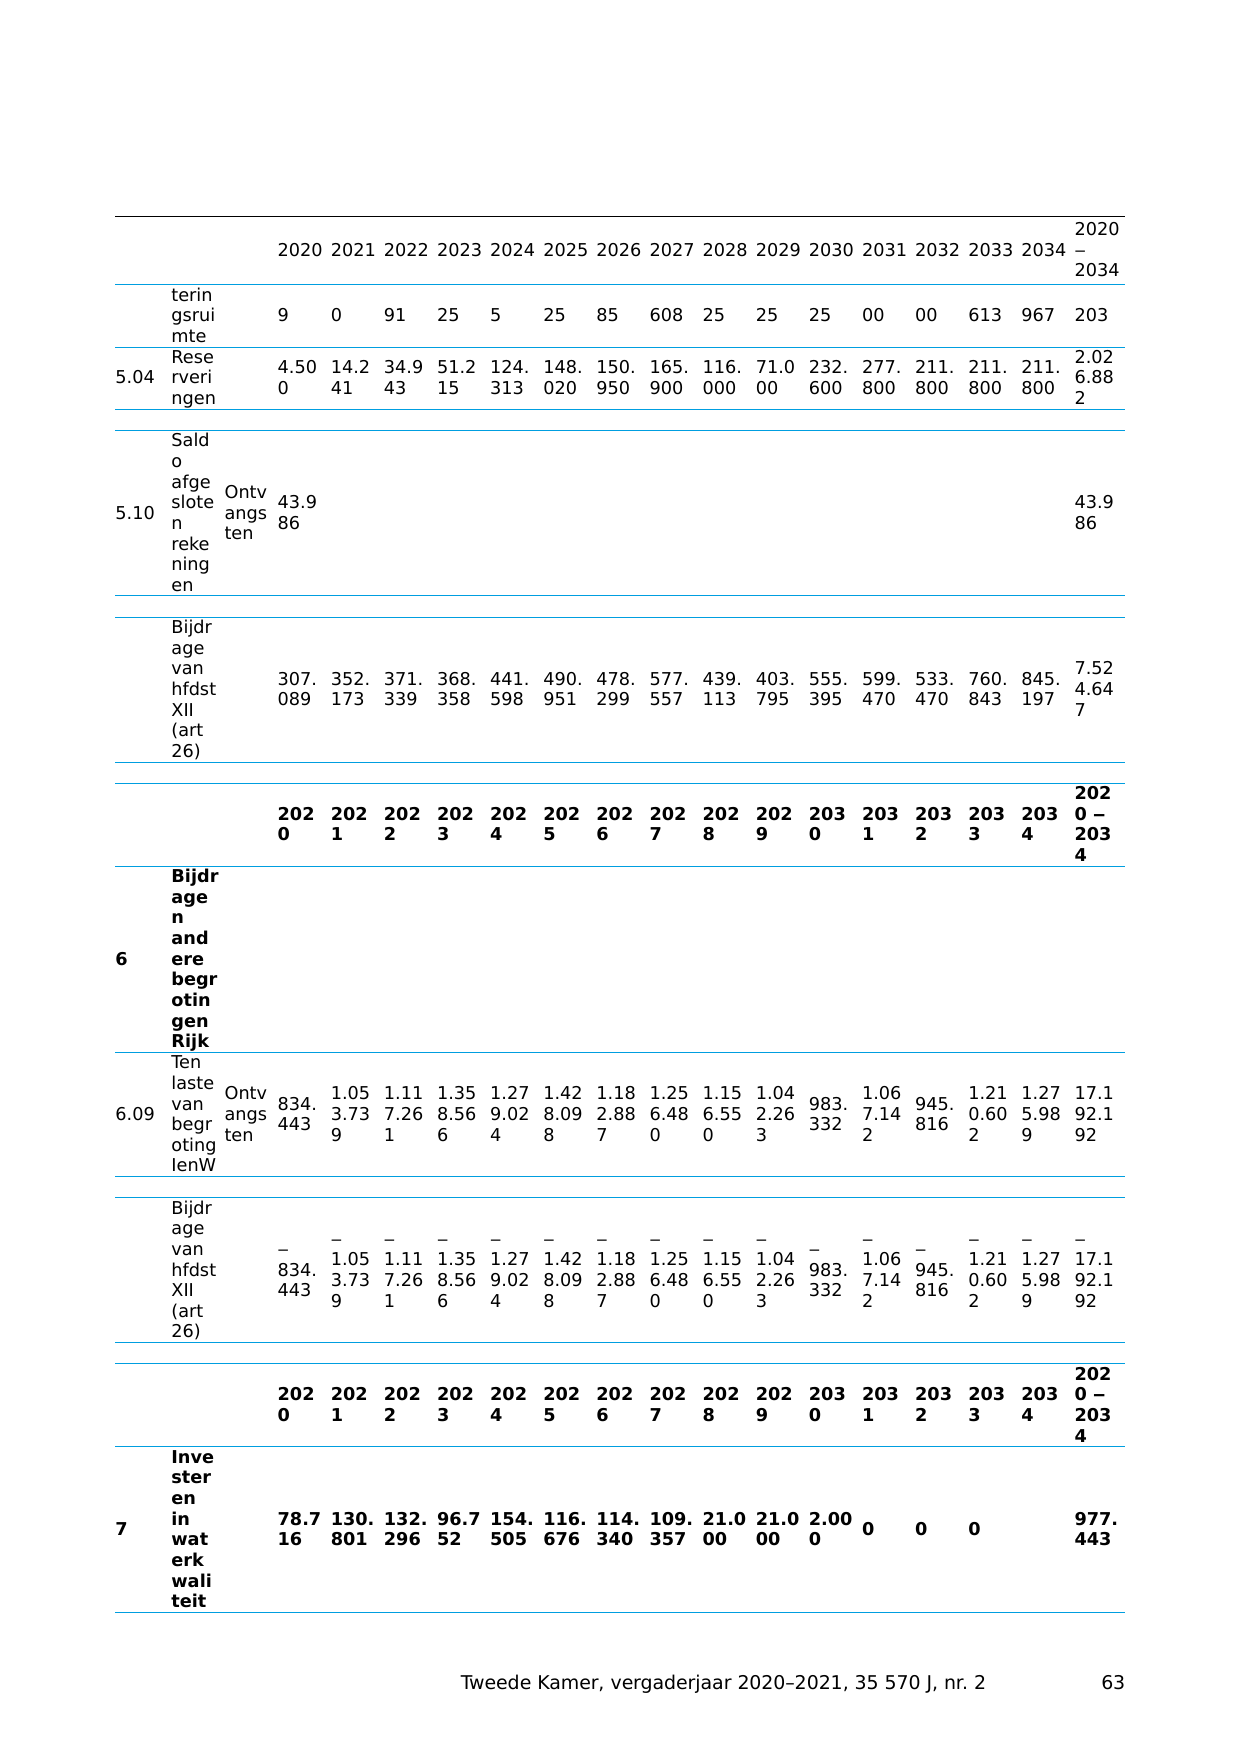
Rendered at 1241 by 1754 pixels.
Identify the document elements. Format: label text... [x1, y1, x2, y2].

table_cell 17.192.192 [1071, 1053, 1125, 1176]
table_cell 43.986 [1071, 431, 1125, 595]
table_cell 2034 [1018, 784, 1071, 866]
table_cell 5.10 [115, 431, 168, 595]
table_cell 7.524.647 [1071, 618, 1125, 761]
table_cell 277.800 [859, 348, 912, 409]
table_cell ‒ 17.192.192 [1071, 1198, 1125, 1342]
table_header Tabel 29 Voeding van het Deltafonds (bedragen x € 1.000) [115, 191, 1125, 216]
table_cell [221, 348, 274, 409]
table_cell [221, 867, 274, 1052]
table_cell ‒ 983.332 [806, 1198, 859, 1342]
table_cell 25 [700, 285, 753, 346]
table_cell 71.000 [753, 348, 806, 409]
table_cell 14.241 [328, 348, 381, 409]
table_cell [859, 596, 912, 617]
table_cell 1.256.480 [646, 1053, 699, 1176]
table_cell ‒ 1.156.550 [700, 1198, 753, 1342]
table_cell [1018, 1343, 1071, 1363]
table_cell [912, 1343, 965, 1363]
table_cell [965, 867, 1018, 1052]
table_cell [753, 1177, 806, 1197]
table_cell [328, 763, 381, 783]
table_cell [275, 410, 328, 430]
table_cell 2023 [434, 1364, 487, 1446]
table_cell [806, 596, 859, 617]
table_cell [487, 867, 540, 1052]
table_cell [221, 217, 274, 284]
table_cell 967 [1018, 285, 1071, 346]
table_cell 0 [965, 1447, 1018, 1612]
table_cell 533.470 [912, 618, 965, 761]
table_cell 2032 [912, 784, 965, 866]
table_cell ‒ 1.067.142 [859, 1198, 912, 1342]
table_cell [806, 867, 859, 1052]
table_cell [381, 431, 434, 595]
table_cell [221, 1447, 274, 1612]
table_cell [168, 596, 221, 617]
table_cell 85 [593, 285, 646, 346]
table_cell [965, 1177, 1018, 1197]
table_cell [221, 1177, 274, 1197]
table_cell [859, 1343, 912, 1363]
table_cell 577.557 [646, 618, 699, 761]
table_cell ‒ 1.275.989 [1018, 1198, 1071, 1342]
table_cell Saldo afgesloten rekeningen [168, 431, 221, 595]
table_cell [115, 1177, 168, 1197]
table_cell [115, 1343, 168, 1363]
table_cell [1071, 1177, 1125, 1197]
table_cell 608 [646, 285, 699, 346]
table_cell 2032 [912, 1364, 965, 1446]
table_cell [859, 763, 912, 783]
table_cell [487, 410, 540, 430]
table_cell [646, 867, 699, 1052]
table_cell [540, 867, 593, 1052]
table_cell [859, 410, 912, 430]
table_cell [275, 763, 328, 783]
table_cell [275, 596, 328, 617]
table_cell 945.816 [912, 1053, 965, 1176]
table_cell [115, 763, 168, 783]
table_cell [646, 1343, 699, 1363]
table_cell Ten laste van begroting IenW [168, 1053, 221, 1176]
table_cell ‒ 1.042.263 [753, 1198, 806, 1342]
table_cell 2025 [540, 784, 593, 866]
table_cell [381, 596, 434, 617]
table_cell [753, 867, 806, 1052]
table_cell 439.113 [700, 618, 753, 761]
table_cell ‒ 1.256.480 [646, 1198, 699, 1342]
table_cell 96.752 [434, 1447, 487, 1612]
table_cell [487, 763, 540, 783]
table_cell [1018, 867, 1071, 1052]
table_cell 2.026.882 [1071, 348, 1125, 409]
table_cell [540, 1177, 593, 1197]
table_cell [753, 431, 806, 595]
table_cell [700, 410, 753, 430]
table_cell [1071, 763, 1125, 783]
table_cell [753, 410, 806, 430]
table_cell 2026 [593, 217, 646, 284]
table_cell [328, 596, 381, 617]
table_cell 2024 [487, 784, 540, 866]
table_cell ‒ 1.182.887 [593, 1198, 646, 1342]
table_cell 2023 [434, 784, 487, 866]
table_cell [593, 867, 646, 1052]
table_cell [275, 867, 328, 1052]
table_cell [593, 1343, 646, 1363]
table_cell [168, 1177, 221, 1197]
table_cell 00 [912, 285, 965, 346]
table_cell 78.716 [275, 1447, 328, 1612]
table_cell [646, 431, 699, 595]
table_cell 2022 [381, 784, 434, 866]
table_cell 9 [275, 285, 328, 346]
table_cell 2023 [434, 217, 487, 284]
table_cell [434, 596, 487, 617]
table_cell Bijdrage van hfdst XII (art 26) [168, 1198, 221, 1342]
table_cell 2031 [859, 784, 912, 866]
table_cell 34.943 [381, 348, 434, 409]
table_cell [487, 1343, 540, 1363]
table_cell [593, 431, 646, 595]
table_cell [859, 1177, 912, 1197]
table_cell [540, 596, 593, 617]
table_cell 599.470 [859, 618, 912, 761]
table_cell 25 [434, 285, 487, 346]
table_cell [115, 1198, 168, 1342]
table_cell 2020 [275, 784, 328, 866]
table_cell ‒ 834.443 [275, 1198, 328, 1342]
table_cell Ontvangsten [221, 431, 274, 595]
table_cell [168, 763, 221, 783]
table_cell [912, 1177, 965, 1197]
table_cell ‒ 1.053.739 [328, 1198, 381, 1342]
table_cell [115, 784, 221, 866]
table_cell [115, 217, 221, 284]
table_cell [1018, 596, 1071, 617]
table_cell teringsruimte [168, 285, 221, 346]
table_cell 2024 [487, 217, 540, 284]
table_cell 165.900 [646, 348, 699, 409]
table_cell [700, 431, 753, 595]
table_cell [328, 867, 381, 1052]
table_cell [700, 596, 753, 617]
table_cell 2032 [912, 217, 965, 284]
table_cell [487, 1177, 540, 1197]
table_cell 2029 [753, 784, 806, 866]
table_cell [753, 1343, 806, 1363]
table_cell [912, 763, 965, 783]
table_cell [965, 410, 1018, 430]
table_cell 2033 [965, 784, 1018, 866]
table_cell [593, 596, 646, 617]
table_cell [540, 763, 593, 783]
table_cell 2024 [487, 1364, 540, 1446]
table_cell 845.197 [1018, 618, 1071, 761]
table_cell 2022 [381, 1364, 434, 1446]
table_cell [275, 1177, 328, 1197]
table_cell ‒ 1.279.024 [487, 1198, 540, 1342]
table_cell 490.951 [540, 618, 593, 761]
table_cell [1071, 596, 1125, 617]
table_cell Reserveringen [168, 348, 221, 409]
table_cell 2028 [700, 217, 753, 284]
table_cell 5 [487, 285, 540, 346]
table_cell [540, 1343, 593, 1363]
table_cell [115, 410, 168, 430]
table_cell 211.800 [1018, 348, 1071, 409]
table_cell [540, 410, 593, 430]
table_cell [965, 763, 1018, 783]
table_cell 124.313 [487, 348, 540, 409]
table_cell ‒ 1.428.098 [540, 1198, 593, 1342]
table_cell 403.795 [753, 618, 806, 761]
table_cell 368.358 [434, 618, 487, 761]
table_cell [221, 784, 274, 866]
table_cell 2031 [859, 1364, 912, 1446]
table_cell 211.800 [965, 348, 1018, 409]
table_cell [1018, 431, 1071, 595]
table_cell 2033 [965, 217, 1018, 284]
table_cell 7 [115, 1447, 168, 1612]
table_cell [912, 596, 965, 617]
table_cell 5.04 [115, 348, 168, 409]
table_cell 307.089 [275, 618, 328, 761]
table_cell ‒ 1.358.566 [434, 1198, 487, 1342]
table_cell 2026 [593, 1364, 646, 1446]
table_cell [275, 1343, 328, 1363]
table_cell [381, 867, 434, 1052]
table_cell [328, 431, 381, 595]
table_cell [646, 596, 699, 617]
table_cell 2030 [806, 1364, 859, 1446]
table_cell 1.210.602 [965, 1053, 1018, 1176]
table_cell 6.09 [115, 1053, 168, 1176]
table_cell 2020 ‒ 2034 [1071, 784, 1125, 866]
table_cell [434, 1177, 487, 1197]
table_cell 1.275.989 [1018, 1053, 1071, 1176]
table_cell 25 [753, 285, 806, 346]
table_cell [434, 410, 487, 430]
table_cell [487, 431, 540, 595]
table_cell [540, 431, 593, 595]
table_cell [434, 867, 487, 1052]
table_cell [381, 410, 434, 430]
table_cell 232.600 [806, 348, 859, 409]
table_cell [487, 596, 540, 617]
table_cell 2027 [646, 217, 699, 284]
table_cell [434, 1343, 487, 1363]
table_cell 834.443 [275, 1053, 328, 1176]
table_cell 441.598 [487, 618, 540, 761]
table_cell [221, 1198, 274, 1342]
table_cell [1018, 1177, 1071, 1197]
table_cell 21.000 [753, 1447, 806, 1612]
table_cell 2021 [328, 784, 381, 866]
table_cell 478.299 [593, 618, 646, 761]
table_cell [965, 431, 1018, 595]
table_cell 132.296 [381, 1447, 434, 1612]
table_cell [646, 1177, 699, 1197]
table_cell 1.358.566 [434, 1053, 487, 1176]
table_cell 371.339 [381, 618, 434, 761]
table_cell 352.173 [328, 618, 381, 761]
table_cell 2027 [646, 784, 699, 866]
table_cell 00 [859, 285, 912, 346]
table_cell [221, 410, 274, 430]
table_cell 1.067.142 [859, 1053, 912, 1176]
table_cell [912, 867, 965, 1052]
table_cell [115, 1364, 221, 1446]
table_cell [859, 867, 912, 1052]
table_cell [593, 410, 646, 430]
table_cell [912, 410, 965, 430]
table_cell [700, 1343, 753, 1363]
table_cell [221, 763, 274, 783]
table_cell ‒ 1.210.602 [965, 1198, 1018, 1342]
table_cell 555.395 [806, 618, 859, 761]
table_cell [646, 410, 699, 430]
table_cell 2030 [806, 217, 859, 284]
table_cell 2028 [700, 784, 753, 866]
table_cell 977.443 [1071, 1447, 1125, 1612]
table_cell [806, 763, 859, 783]
table_cell 211.800 [912, 348, 965, 409]
table_cell [221, 618, 274, 761]
table_cell 2020 [275, 1364, 328, 1446]
table_cell 2034 [1018, 217, 1071, 284]
table_cell 1.156.550 [700, 1053, 753, 1176]
table_cell 2021 [328, 217, 381, 284]
table_cell 0 [912, 1447, 965, 1612]
table_cell [806, 1343, 859, 1363]
table_cell 2020 ‒ 2034 [1071, 217, 1125, 284]
table_cell 983.332 [806, 1053, 859, 1176]
table_cell [115, 618, 168, 761]
table_cell [221, 1343, 274, 1363]
table_cell 1.279.024 [487, 1053, 540, 1176]
table_cell [221, 1364, 274, 1446]
table_cell [965, 596, 1018, 617]
table_cell 2021 [328, 1364, 381, 1446]
table_cell 2030 [806, 784, 859, 866]
table_cell 2020 ‒ 2034 [1071, 1364, 1125, 1446]
table_cell 109.357 [646, 1447, 699, 1612]
table_cell [806, 1177, 859, 1197]
table_cell 21.000 [700, 1447, 753, 1612]
table_cell 2025 [540, 1364, 593, 1446]
table_cell 130.801 [328, 1447, 381, 1612]
table_cell 91 [381, 285, 434, 346]
table_cell Bijdrage van hfdst XII (art 26) [168, 618, 221, 761]
table_cell [381, 1343, 434, 1363]
table_cell 2022 [381, 217, 434, 284]
table_cell [381, 1177, 434, 1197]
table_cell 114.340 [593, 1447, 646, 1612]
table_cell 6 [115, 867, 168, 1052]
table_cell 116.000 [700, 348, 753, 409]
table_cell [1018, 410, 1071, 430]
table_cell 2028 [700, 1364, 753, 1446]
table_cell 4.500 [275, 348, 328, 409]
table_cell 760.843 [965, 618, 1018, 761]
table_cell [1018, 763, 1071, 783]
table_cell [700, 763, 753, 783]
table_cell 25 [806, 285, 859, 346]
table_cell 0 [859, 1447, 912, 1612]
table_cell [328, 1177, 381, 1197]
table_cell 1.428.098 [540, 1053, 593, 1176]
table_cell 2034 [1018, 1364, 1071, 1446]
table_cell Bijdragen andere begrotingen Rijk [168, 867, 221, 1052]
table_cell 148.020 [540, 348, 593, 409]
table_cell 2029 [753, 217, 806, 284]
table_cell 51.215 [434, 348, 487, 409]
table_cell [1018, 1447, 1071, 1612]
table_cell [753, 596, 806, 617]
table_cell 116.676 [540, 1447, 593, 1612]
table_cell [381, 763, 434, 783]
table_cell [1071, 1343, 1125, 1363]
table_cell 25 [540, 285, 593, 346]
table_cell [328, 410, 381, 430]
table_cell [434, 431, 487, 595]
table_cell Investeren in waterkwaliteit [168, 1447, 221, 1612]
table_cell [593, 763, 646, 783]
table_cell [115, 596, 168, 617]
table_cell [328, 1343, 381, 1363]
table_cell 1.053.739 [328, 1053, 381, 1176]
table_cell 2020 [275, 217, 328, 284]
table_cell [221, 596, 274, 617]
table_cell [965, 1343, 1018, 1363]
table_cell 2033 [965, 1364, 1018, 1446]
table_cell 0 [328, 285, 381, 346]
table_cell 2029 [753, 1364, 806, 1446]
table_cell 150.950 [593, 348, 646, 409]
table_cell [700, 1177, 753, 1197]
table_cell [593, 1177, 646, 1197]
table_cell [434, 763, 487, 783]
table_cell 43.986 [275, 431, 328, 595]
table_cell 2025 [540, 217, 593, 284]
table_cell [806, 410, 859, 430]
table_cell 2026 [593, 784, 646, 866]
table_cell [1071, 867, 1125, 1052]
table_cell 1.182.887 [593, 1053, 646, 1176]
table_cell ‒ 1.117.261 [381, 1198, 434, 1342]
table_cell [168, 1343, 221, 1363]
table_cell [912, 431, 965, 595]
table_cell ‒ 945.816 [912, 1198, 965, 1342]
table_cell 203 [1071, 285, 1125, 346]
table_cell 613 [965, 285, 1018, 346]
table_cell [700, 867, 753, 1052]
table_cell 1.117.261 [381, 1053, 434, 1176]
table_cell Ontvangsten [221, 1053, 274, 1176]
table_cell [806, 431, 859, 595]
table_cell 154.505 [487, 1447, 540, 1612]
table_cell [859, 431, 912, 595]
table_cell [221, 285, 274, 346]
table_cell 2027 [646, 1364, 699, 1446]
table_cell [1071, 410, 1125, 430]
table_cell [646, 763, 699, 783]
table_cell 2031 [859, 217, 912, 284]
table_cell 2.000 [806, 1447, 859, 1612]
table_cell [753, 763, 806, 783]
table_cell 1.042.263 [753, 1053, 806, 1176]
table_cell [168, 410, 221, 430]
table_cell [115, 285, 168, 346]
